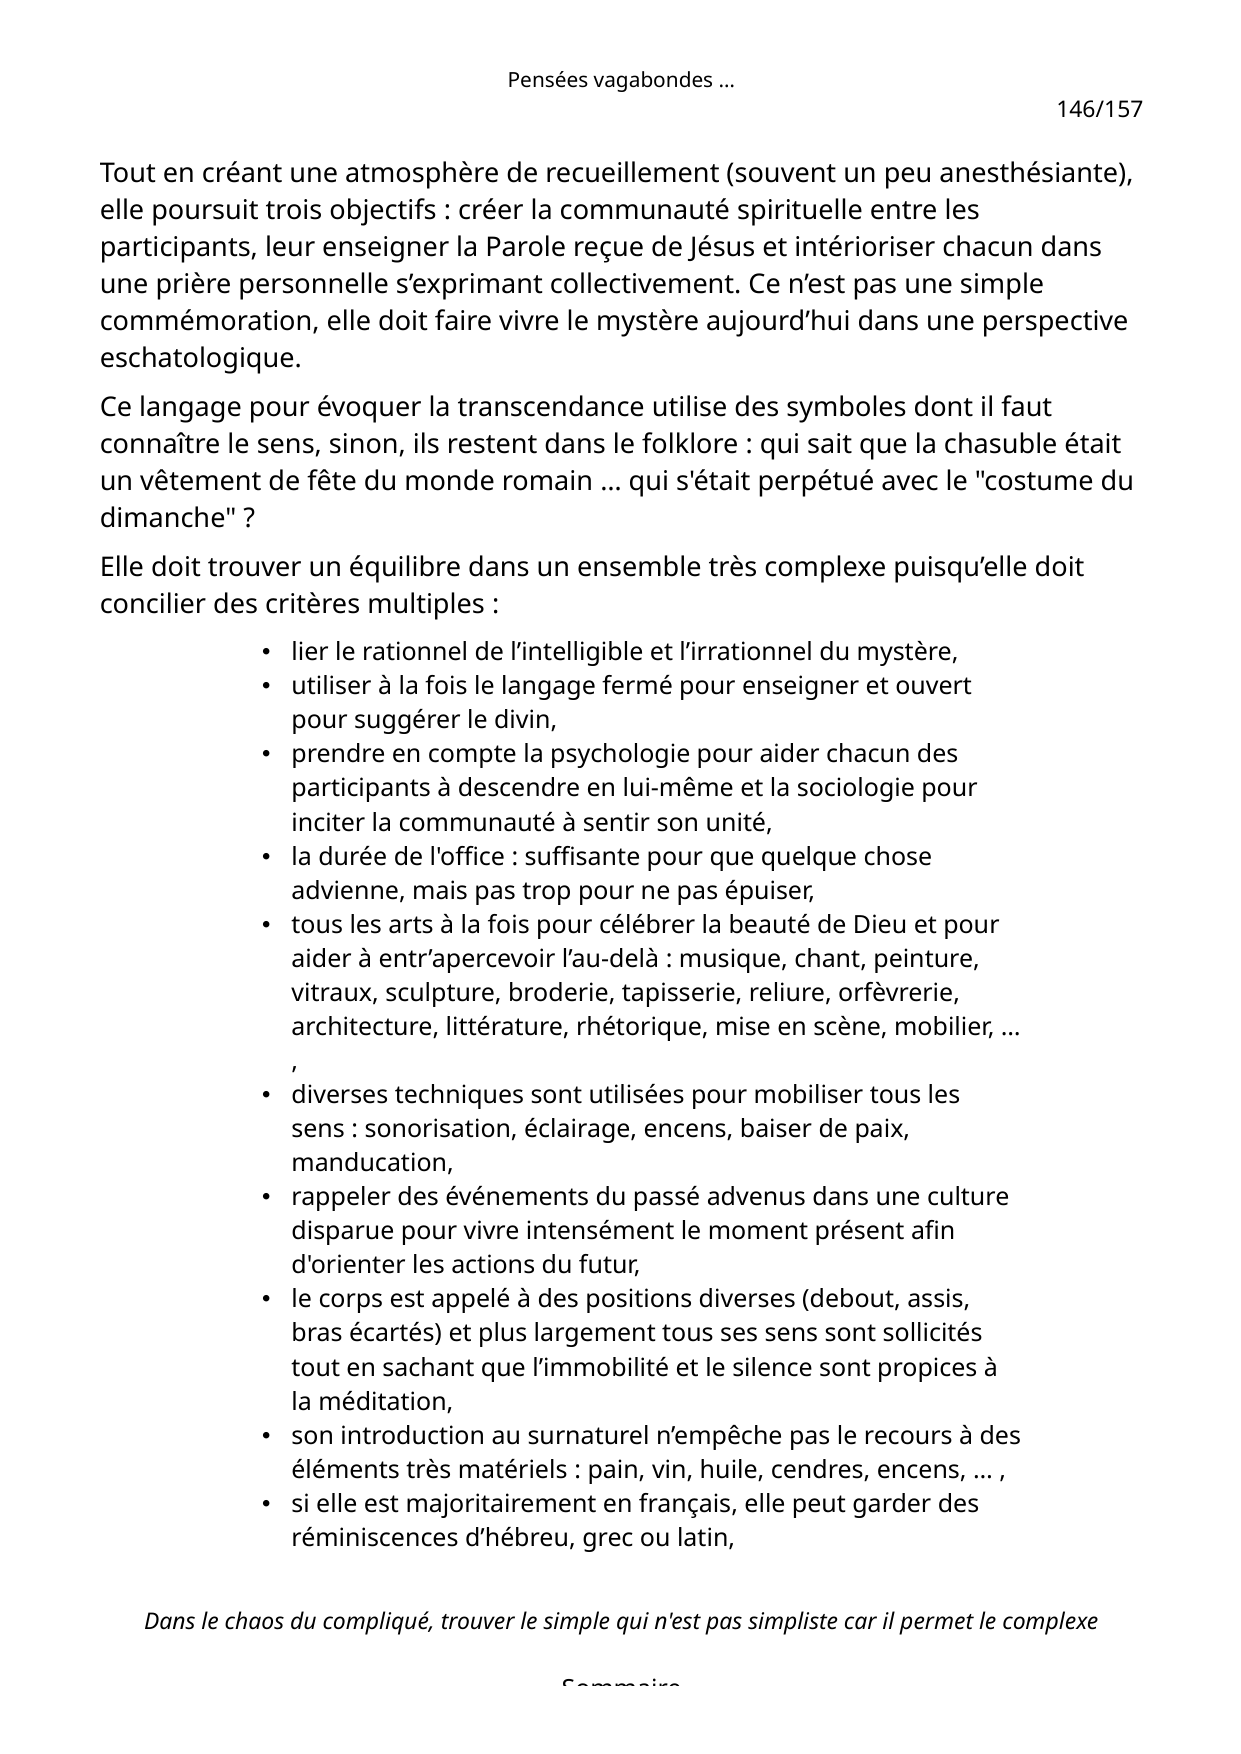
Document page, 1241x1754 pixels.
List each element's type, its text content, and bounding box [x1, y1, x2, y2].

list diverses techniques sont utilisées pour mobiliser tous les sens : sonorisation, éclairage, encens, baiser de paix, manducation, [262, 1077, 1025, 1179]
list la durée de l'office : suffisante pour que quelque chose advienne, mais pas trop pour ne pas épuiser, [262, 838, 1025, 906]
list le corps est appelé à des positions diverses (debout, assis, bras écartés) et plus largement tous ses sens sont sollicités tout en sachant que l’immobilité et le silence sont propices à la méditation, [262, 1281, 1025, 1417]
list utiliser à la fois le langage fermé pour enseigner et ouvert pour suggérer le divin, [262, 668, 1025, 736]
text Tout en créant une atmosphère de recueillement (souvent un peu anesthésiante), elle poursuit trois objectifs : créer la communauté spirituelle entre les participants, leur enseigner la Parole reçue de Jésus et intérioriser chacun dans une prière personnelle s’exprimant collectivement. Ce n’est pas une simple commémoration, elle doit faire vivre le mystère aujourd’hui dans une perspective eschatologique. [99, 154, 1143, 375]
list prendre en compte la psychologie pour aider chacun des participants à descendre en lui-même et la sociologie pour inciter la communauté à sentir son unité, [262, 736, 1025, 838]
text Elle doit trouver un équilibre dans un ensemble très complexe puisqu’elle doit concilier des critères multiples : [99, 548, 1143, 621]
list rappeler des événements du passé advenus dans une culture disparue pour vivre intensément le moment présent afin d'orienter les actions du futur, [262, 1179, 1025, 1281]
list tous les arts à la fois pour célébrer la beauté de Dieu et pour aider à entr’apercevoir l’au-delà : musique, chant, peinture, vitraux, sculpture, broderie, tapisserie, reliure, orfèvrerie, architecture, littérature, rhétorique, mise en scène, mobilier, … , [262, 906, 1025, 1077]
list si elle est majoritairement en français, elle peut garder des réminiscences d’hébreu, grec ou latin, [262, 1485, 1025, 1553]
list son introduction au surnaturel n’empêche pas le recours à des éléments très matériels : pain, vin, huile, cendres, encens, … , [262, 1417, 1025, 1485]
list lier le rationnel de l’intelligible et l’irrationnel du mystère, [262, 634, 1025, 668]
text Ce langage pour évoquer la transcendance utilise des symboles dont il faut connaître le sens, sinon, ils restent dans le folklore : qui sait que la chasuble était un vêtement de fête du monde romain … qui s'était perpétué avec le "costume du dimanche" ? [99, 388, 1143, 535]
